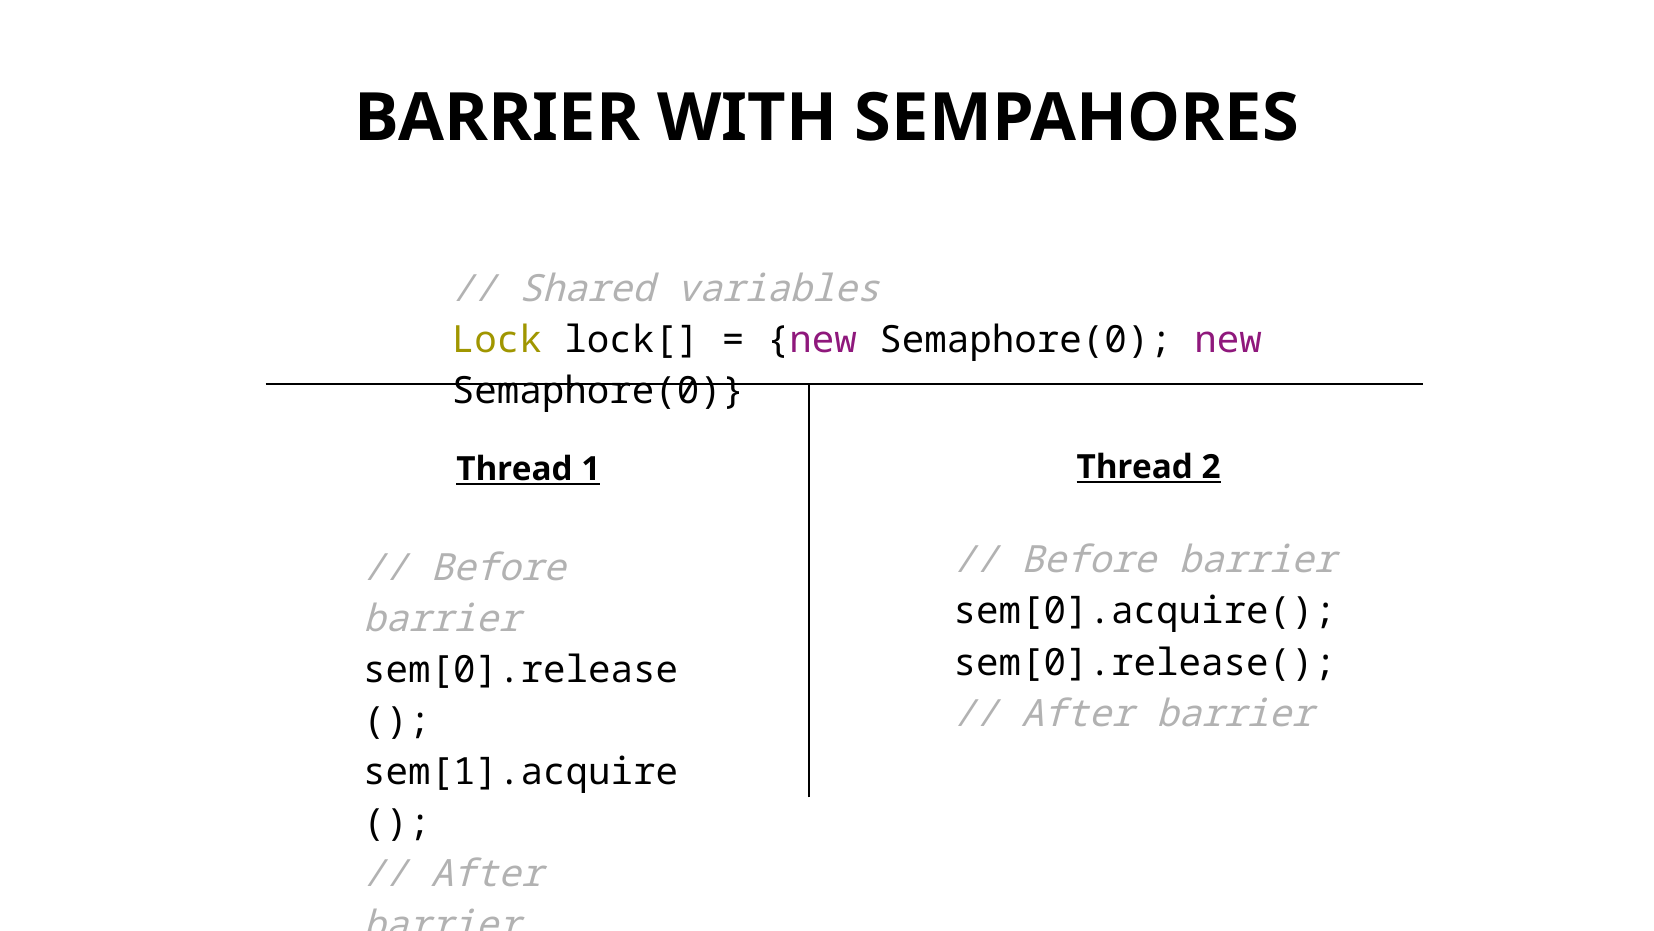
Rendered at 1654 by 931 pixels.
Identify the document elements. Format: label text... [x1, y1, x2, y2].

text_box Thread 1 // Before barrier sem[0].release(); sem[1].acquire(); // After barrier [348, 437, 709, 750]
text_box // Shared variables Lock lock[] = {new Semaphore(0); new Semaphore(0)} [437, 253, 1406, 361]
text_box Thread 2 // Before barrier sem[0].acquire(); sem[0].release(); // After barrier [938, 435, 1359, 748]
title BARRIER WITH SEMPAHORES [82, 36, 1571, 193]
